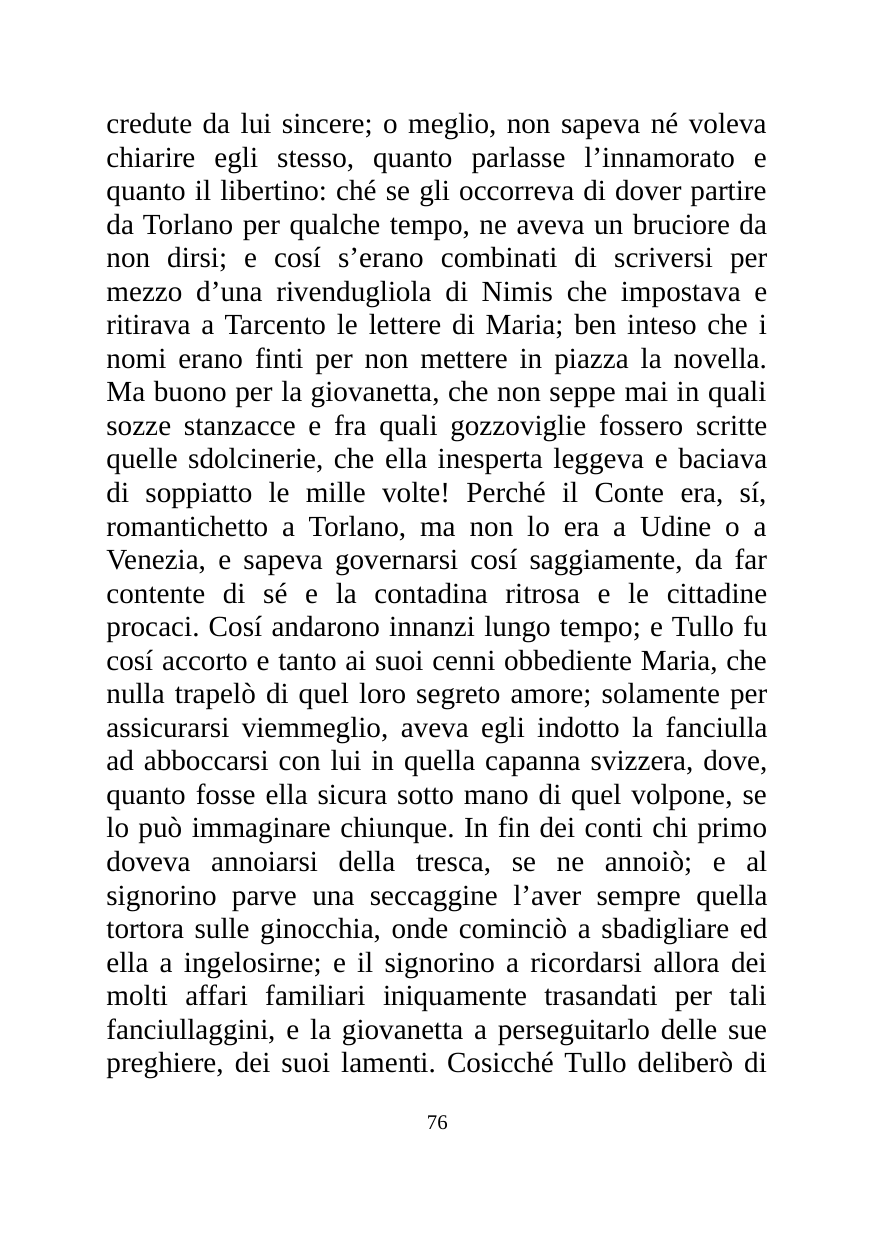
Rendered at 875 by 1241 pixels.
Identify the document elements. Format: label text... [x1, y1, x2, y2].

text credute da lui sincere; o meglio, non sapeva né voleva chiarire egli stesso, quanto parlasse l’innamorato e quanto il libertino: ché se gli occorreva di dover partire da Torlano per qualche tempo, ne aveva un bruciore da non dirsi; e cosí s’erano combinati di scriversi per mezzo d’una rivendugliola di Nimis che impostava e ritirava a Tarcento le lettere di Maria; ben inteso che i nomi erano finti per non mettere in piazza la novella. Ma buono per la giovanetta, che non seppe mai in quali sozze stanzacce e fra quali gozzoviglie fossero scritte quelle sdolcinerie, che ella inesperta leggeva e baciava di soppiatto le mille volte! Perché il Conte era, sí, romantichetto a Torlano, ma non lo era a Udine o a Venezia, e sapeva governarsi cosí saggiamente, da far contente di sé e la contadina ritrosa e le cittadine procaci. Cosí andarono innanzi lungo tempo; e Tullo fu cosí accorto e tanto ai suoi cenni obbediente Maria, che nulla trapelò di quel loro segreto amore; solamente per assicurarsi viemmeglio, aveva egli indotto la fanciulla ad abboccarsi con lui in quella capanna svizzera, dove, quanto fosse ella sicura sotto mano di quel volpone, se lo può immaginare chiunque. In fin dei conti chi primo doveva annoiarsi della tresca, se ne annoiò; e al signorino parve una seccaggine l’aver sempre quella tortora sulle ginocchia, onde cominciò a sbadigliare ed ella a ingelosirne; e il signorino a ricordarsi allora dei molti affari familiari iniquamente trasandati per tali fanciullaggini, e la giovanetta a perseguitarlo delle sue preghiere, dei suoi lamenti. Cosicché Tullo deliberò di [106, 106, 768, 1079]
